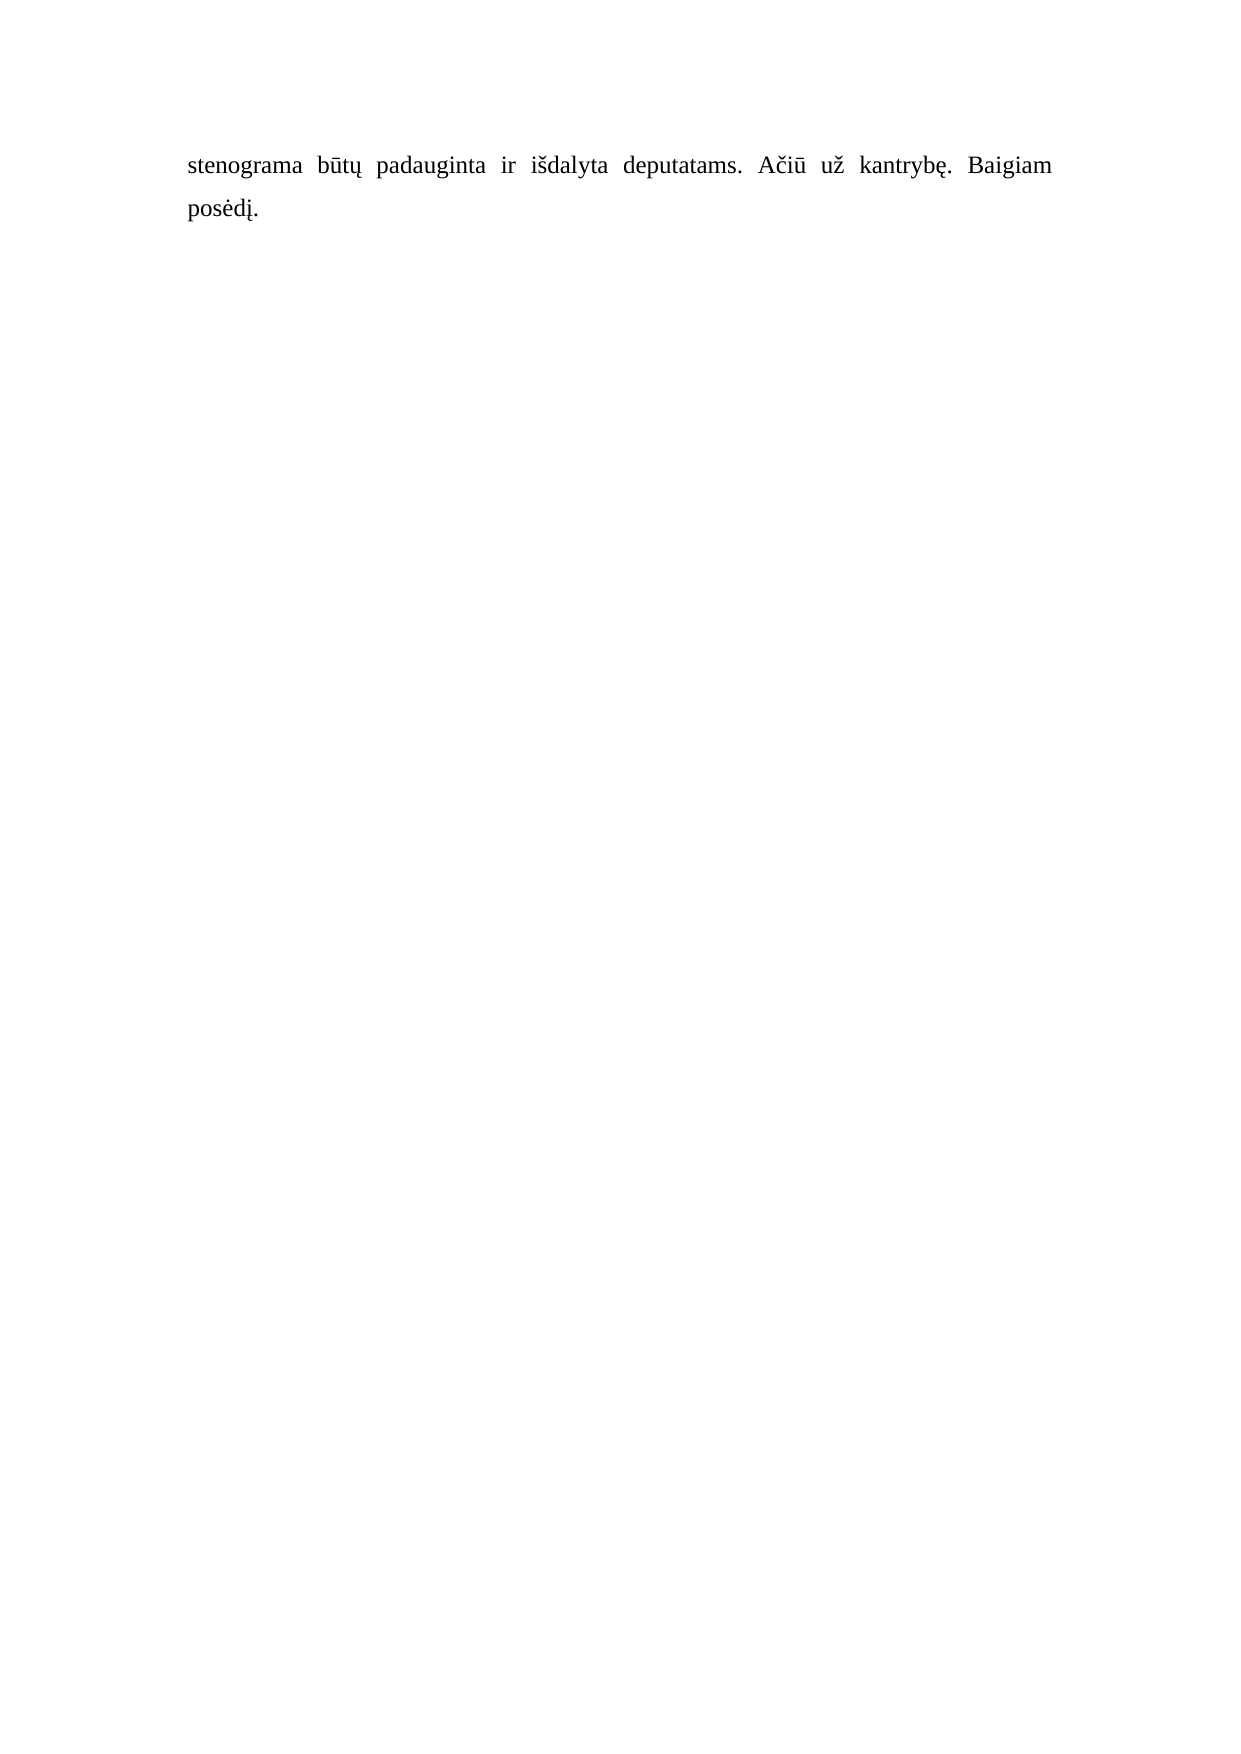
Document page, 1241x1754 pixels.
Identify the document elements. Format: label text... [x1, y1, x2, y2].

text stenograma būtų padauginta ir išdalyta deputatams. Ačiū už kantrybę. Baigiam posėdį. [187, 150, 1053, 222]
